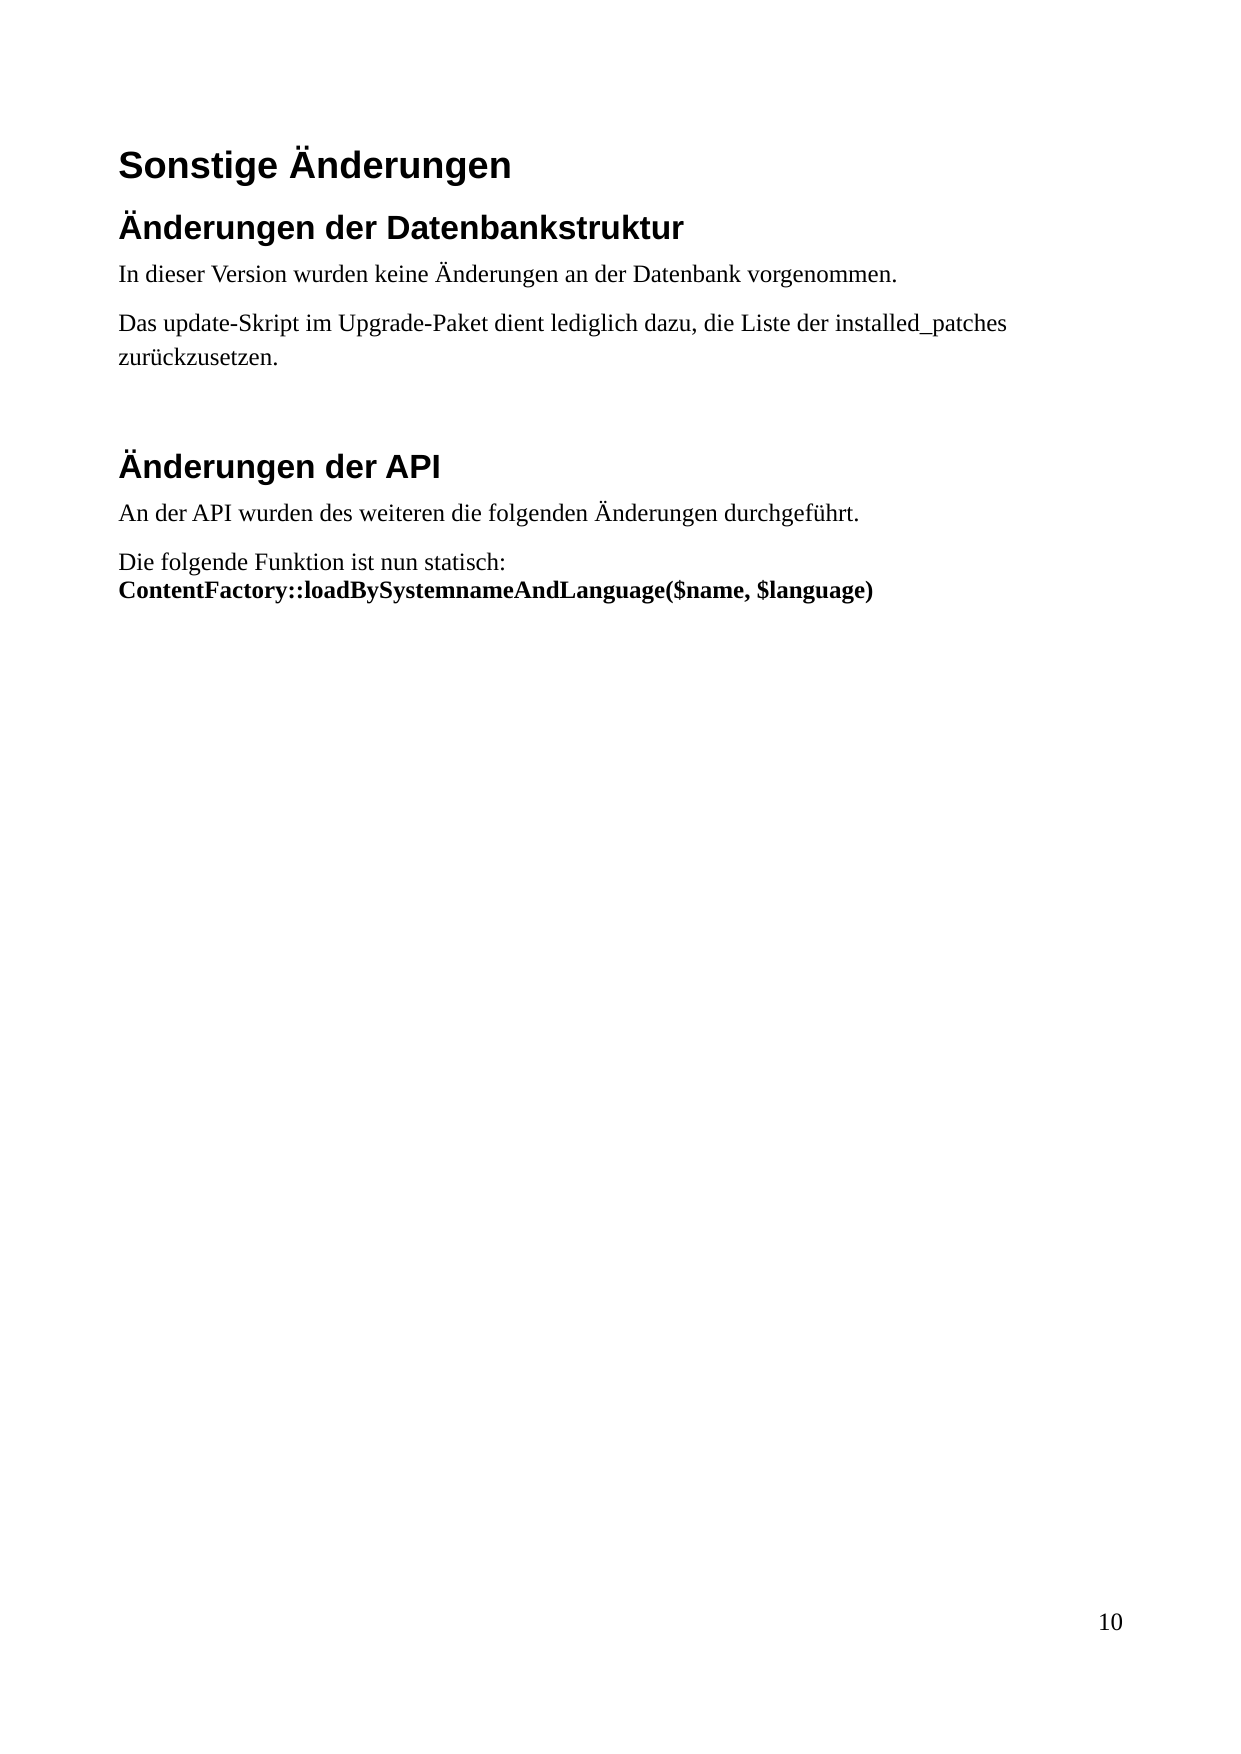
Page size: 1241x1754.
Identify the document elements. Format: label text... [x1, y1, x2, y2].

subtitle Sonstige Änderungen [118, 143, 1123, 187]
text ContentFactory::loadBySystemnameAndLanguage($name, $language) [118, 576, 1123, 604]
text In dieser Version wurden keine Änderungen an der Datenbank vorgenommen. [118, 259, 1123, 287]
subtitle Änderungen der API [118, 447, 1123, 485]
text An der API wurden des weiteren die folgenden Änderungen durchgeführt. [118, 498, 1123, 527]
text Das update-Skript im Upgrade-Paket dient lediglich dazu, die Liste der installed_patches zurückzusetzen. [118, 308, 1123, 371]
subtitle Änderungen der Datenbankstruktur [118, 208, 1123, 246]
text Die folgende Funktion ist nun statisch: [118, 547, 1123, 576]
